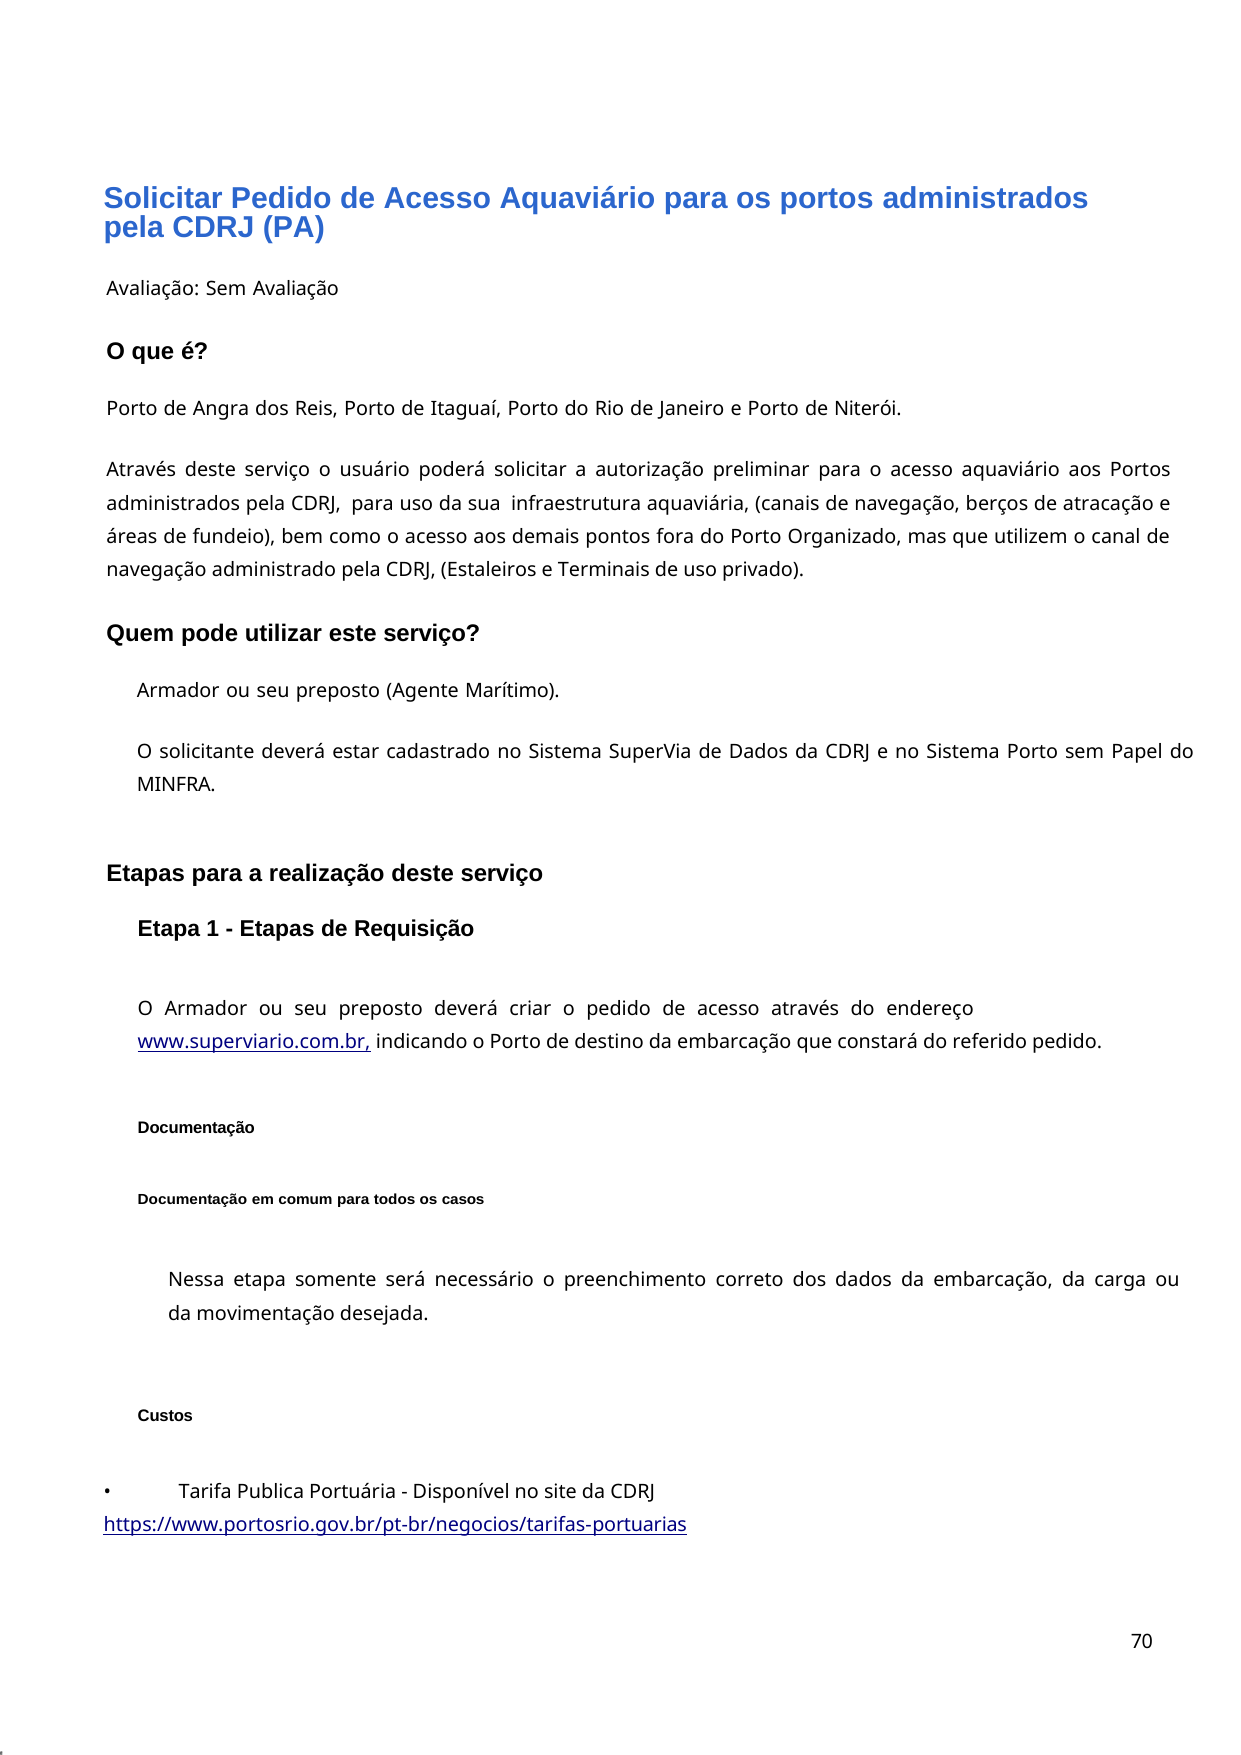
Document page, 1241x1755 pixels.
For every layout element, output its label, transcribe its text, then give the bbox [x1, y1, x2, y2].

subtitle Solicitar Pedido de Acesso Aquaviário para os portos administrados pela CDRJ (PA) [103, 185, 1146, 244]
text Armador ou seu preposto (Agente Marítimo). [137, 676, 1211, 703]
text O solicitante deverá estar cadastrado no Sistema SuperVia de Dados da CDRJ e no Sistema Porto sem Papel do MINFRA. [137, 737, 1211, 797]
text Custos [137, 1405, 1211, 1424]
text Avaliação: Sem Avaliação [106, 274, 1211, 301]
subtitle Etapa 1 - Etapas de Requisição [137, 915, 1211, 941]
subtitle Etapas para a realização deste serviço [106, 858, 1211, 886]
text Porto de Angra dos Reis, Porto de Itaguaí, Porto do Rio de Janeiro e Porto de Niterói. [106, 395, 1211, 422]
text Documentação [137, 1117, 1211, 1137]
list Tarifa Publica Portuária - Disponível no site da CDRJ https://www.portosrio.gov.br/pt-br/negocios/tarifas-portuarias [103, 1478, 713, 1538]
text Nessa etapa somente será necessário o preenchimento correto dos dados da embarcação, da carga ou da movimentação desejada. [168, 1266, 1211, 1326]
text O Armador ou seu preposto deverá criar o pedido de acesso através do endereço www.superviario.com.br, indicando o Porto de destino da embarcação que constará do referido pedido. [137, 994, 1211, 1055]
text Documentação em comum para todos os casos [137, 1191, 1211, 1208]
subtitle O que é? [106, 337, 1211, 365]
text Através deste serviço o usuário poderá solicitar a autorização preliminar para o acesso aquaviário aos Portos administrados pela CDRJ, para uso da sua infraestrutura aquaviária, (canais de navegação, berços de atracação e áreas de fundeio), bem como o acesso aos demais pontos fora do Porto Organizado, mas que utilizem o canal de navegação administrado pela CDRJ, (Estaleiros e Terminais de uso privado). [106, 456, 1172, 582]
subtitle Quem pode utilizar este serviço? [106, 618, 1211, 646]
